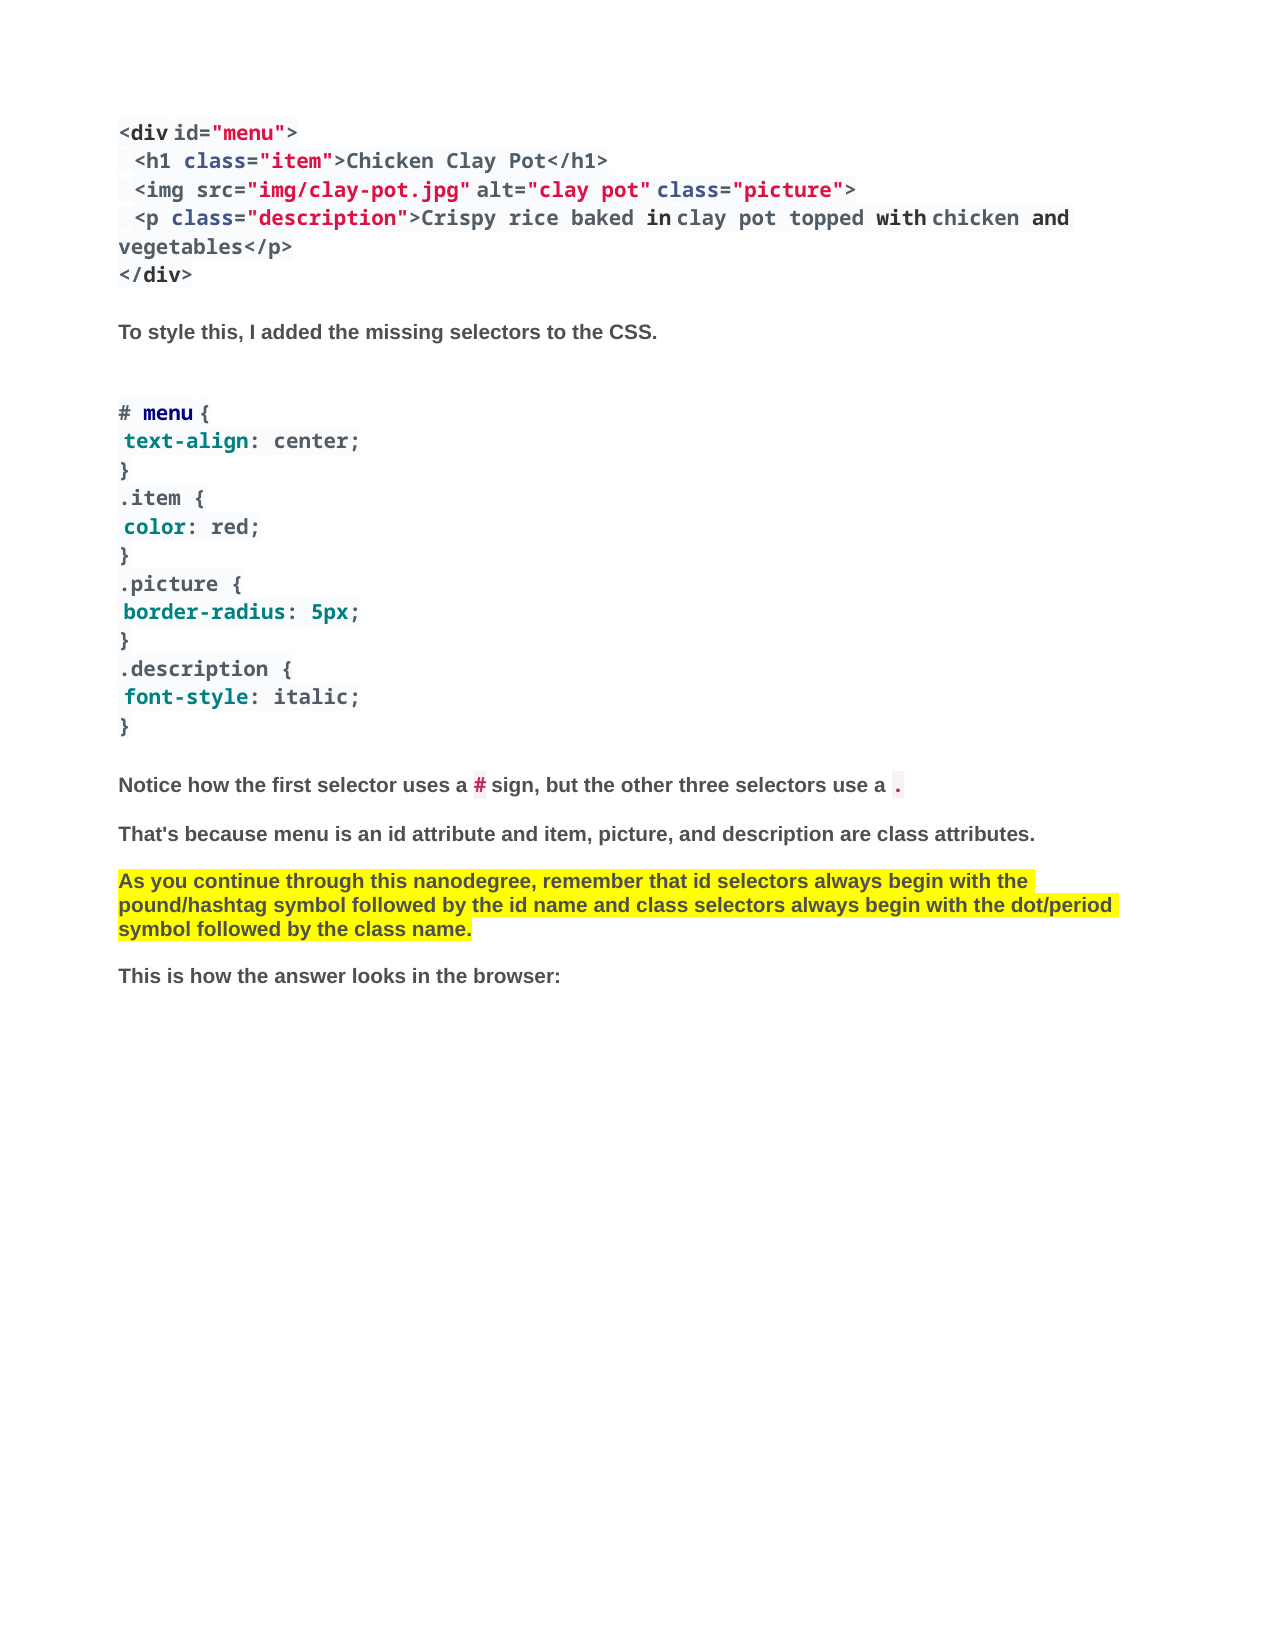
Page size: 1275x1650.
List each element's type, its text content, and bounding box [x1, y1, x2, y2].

subtitle # menu { text-align: center; } .item { color: red; } .picture { border-radius: 5px; } .description { font-style: italic; } [118, 398, 1157, 739]
subtitle This is how the answer looks in the browser: [118, 964, 1157, 988]
subtitle As you continue through this nanodegree, remember that id selectors always begin with the pound/hashtag symbol followed by the id name and class selectors always begin with the dot/period symbol followed by the class name. [118, 869, 1157, 941]
subtitle Notice how the first selector uses a # sign, but the other three selectors use a . [118, 771, 1157, 799]
subtitle That's because menu is an id attribute and item, picture, and description are class attributes. [118, 822, 1157, 846]
subtitle To style this, I added the missing selectors to the CSS. [118, 320, 1157, 344]
subtitle <div id="menu"> <h1 class="item">Chicken Clay Pot</h1> <img src="img/clay-pot.jpg" alt="clay pot" class="picture"> <p class="description">Crispy rice baked in clay pot topped with chicken and vegetables</p> </div> [118, 118, 1157, 289]
